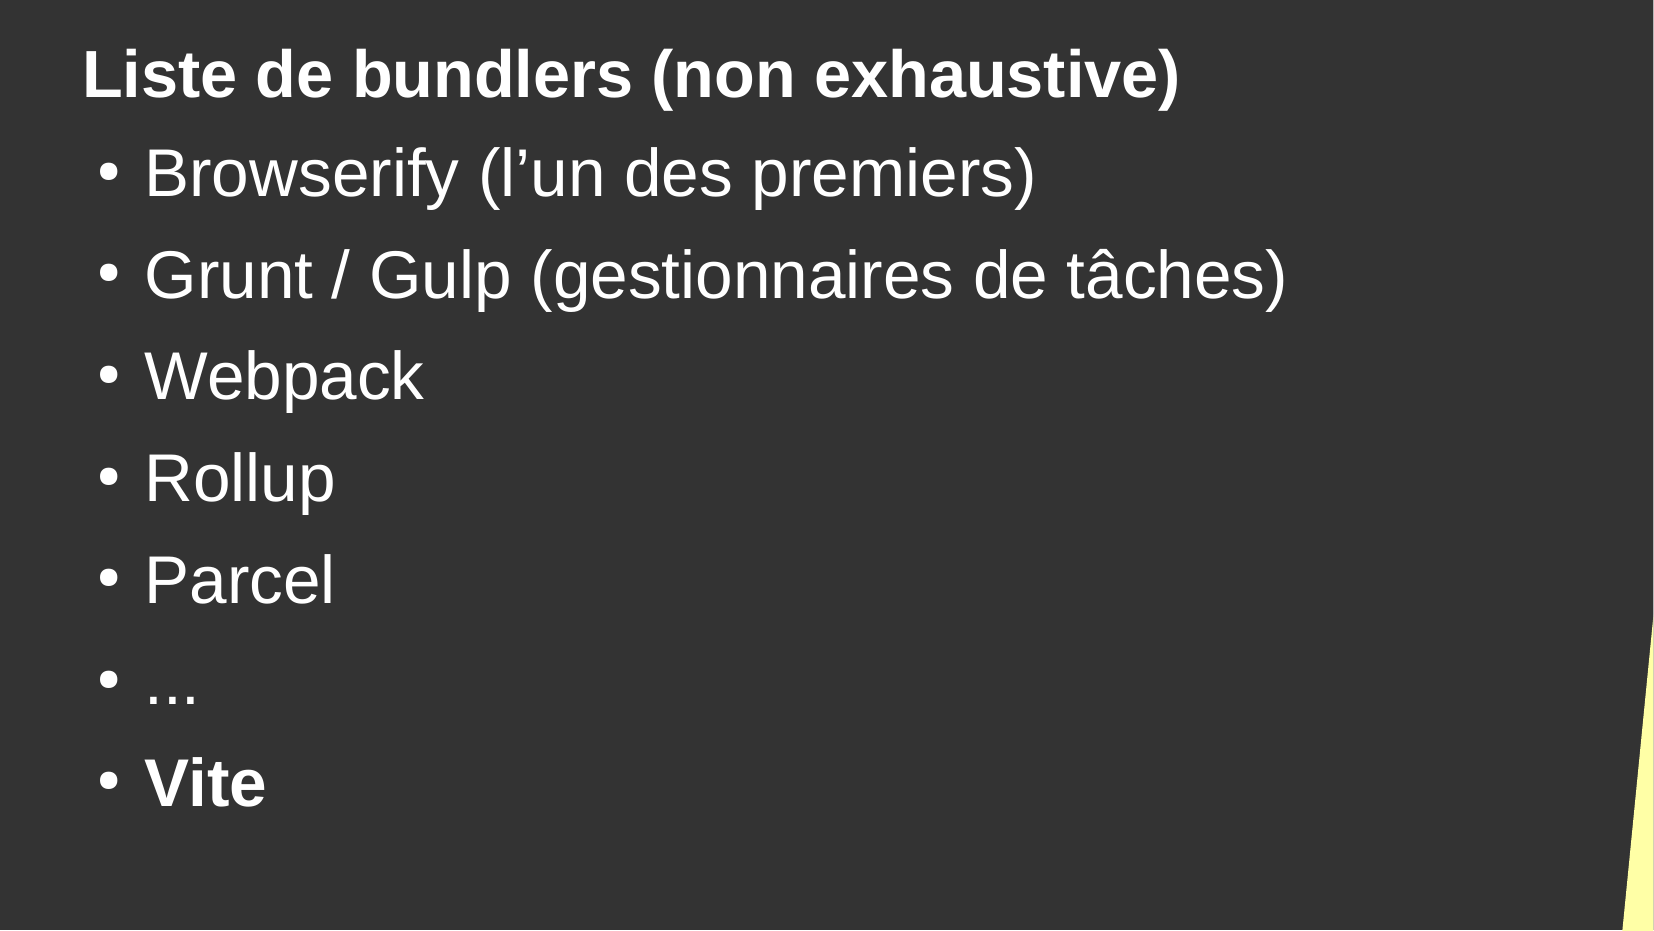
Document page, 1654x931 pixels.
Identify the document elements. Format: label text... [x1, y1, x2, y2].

title Liste de bundlers (non exhaustive) [82, 37, 1571, 112]
text_box [1622, 609, 1654, 931]
list Browserify (l’un des premiers) Grunt / Gulp (gestionnaires de tâches) Webpack Rollup Parcel ... Vite [80, 135, 1619, 827]
